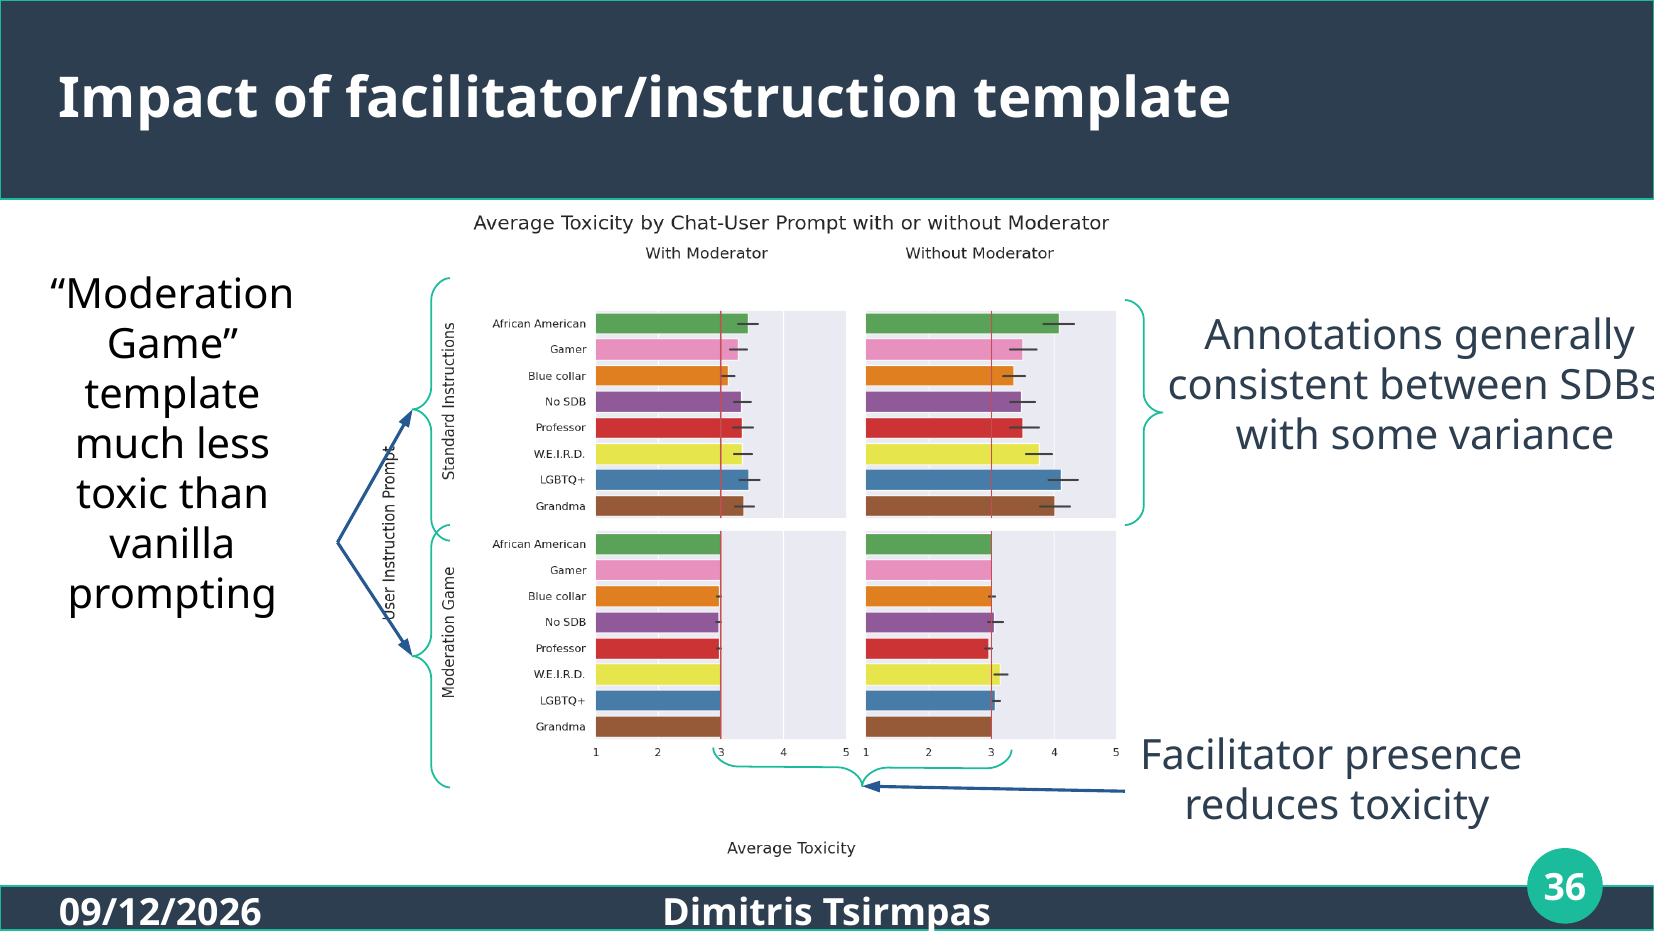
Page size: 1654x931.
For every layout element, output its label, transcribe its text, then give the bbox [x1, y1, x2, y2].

text_box “Moderation Game” template much less toxic than vanilla prompting [0, 259, 338, 826]
text_box Facilitator presence reduces toxicity [1125, 719, 1566, 863]
picture [375, 411, 434, 655]
text_box Annotations generally consistent between SDBs, with some variance [1152, 300, 1654, 566]
picture [375, 208, 1126, 863]
title Impact of facilitator/instruction template [59, 37, 1595, 155]
